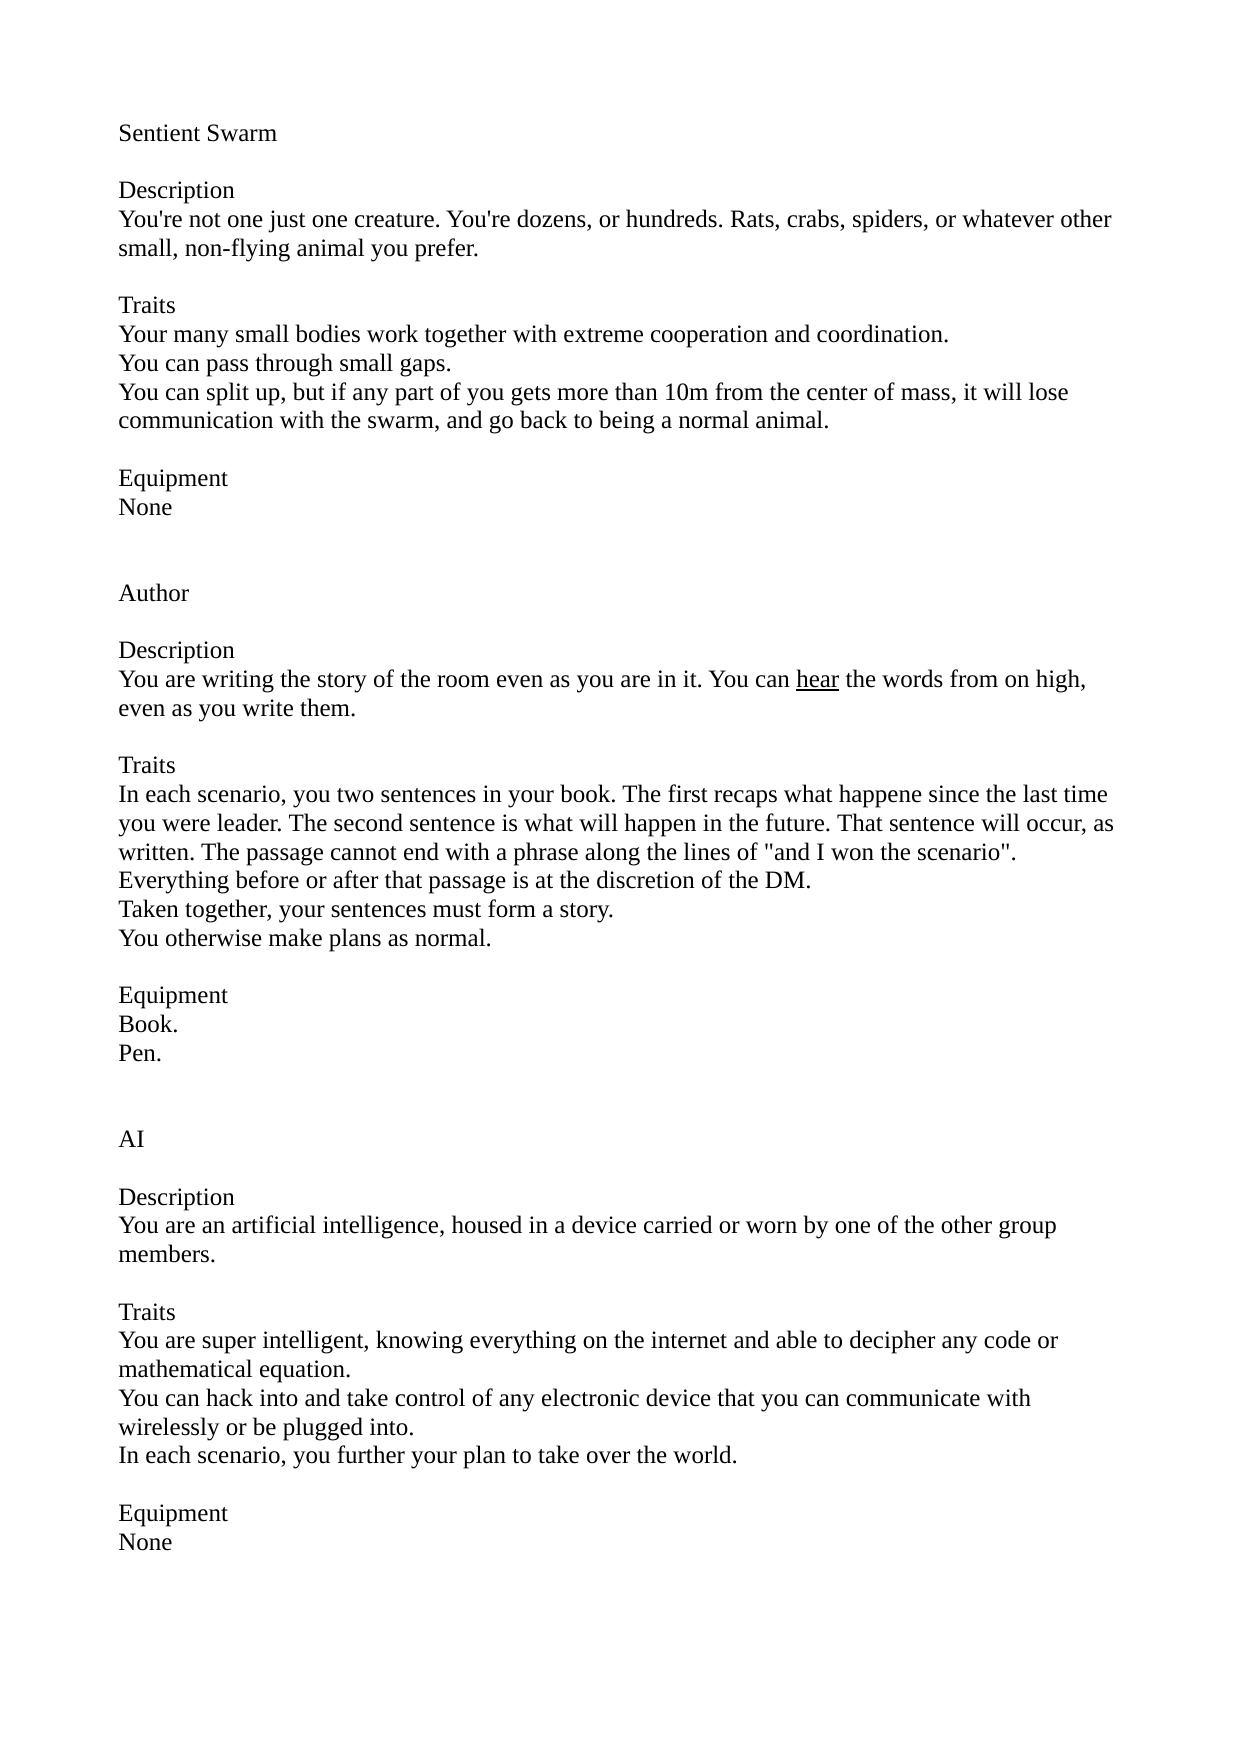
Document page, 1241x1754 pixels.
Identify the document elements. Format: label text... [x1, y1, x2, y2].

text AI [118, 1124, 1122, 1153]
text You can pass through small gaps. [118, 348, 1122, 377]
text Book. [118, 1009, 1122, 1038]
text Your many small bodies work together with extreme cooperation and coordination. [118, 319, 1122, 348]
text None [118, 1527, 1122, 1556]
text Description [118, 636, 1122, 664]
text Traits [118, 291, 1122, 319]
text Pen. [118, 1038, 1122, 1067]
text You are super intelligent, knowing everything on the internet and able to decipher any code or mathematical equation. [118, 1326, 1122, 1383]
text Author [118, 578, 1122, 607]
text You are an artificial intelligence, housed in a device carried or worn by one of the other group members. [118, 1211, 1122, 1268]
text Equipment [118, 463, 1122, 492]
text In each scenario, you two sentences in your book. The first recaps what happene since the last time you were leader. The second sentence is what will happen in the future. That sentence will occur, as written. The passage cannot end with a phrase along the lines of "and I won the scenario". Everything before or after that passage is at the discretion of the DM. [118, 779, 1122, 894]
text Equipment [118, 1498, 1122, 1527]
text Taken together, your sentences must form a story. [118, 894, 1122, 923]
text Traits [118, 751, 1122, 779]
text You are writing the story of the room even as you are in it. You can hear the words from on high, even as you write them. [118, 664, 1122, 722]
text Description [118, 1182, 1122, 1211]
text In each scenario, you further your plan to take over the world. [118, 1441, 1122, 1469]
text You otherwise make plans as normal. [118, 923, 1122, 952]
text You can split up, but if any part of you gets more than 10m from the center of mass, it will lose communication with the swarm, and go back to being a normal animal. [118, 377, 1122, 434]
text Traits [118, 1297, 1122, 1326]
text None [118, 492, 1122, 521]
text Sentient Swarm [118, 118, 1122, 147]
text You can hack into and take control of any electronic device that you can communicate with wirelessly or be plugged into. [118, 1383, 1122, 1441]
text Equipment [118, 981, 1122, 1009]
text You're not one just one creature. You're dozens, or hundreds. Rats, crabs, spiders, or whatever other small, non-flying animal you prefer. [118, 204, 1122, 262]
text Description [118, 176, 1122, 204]
